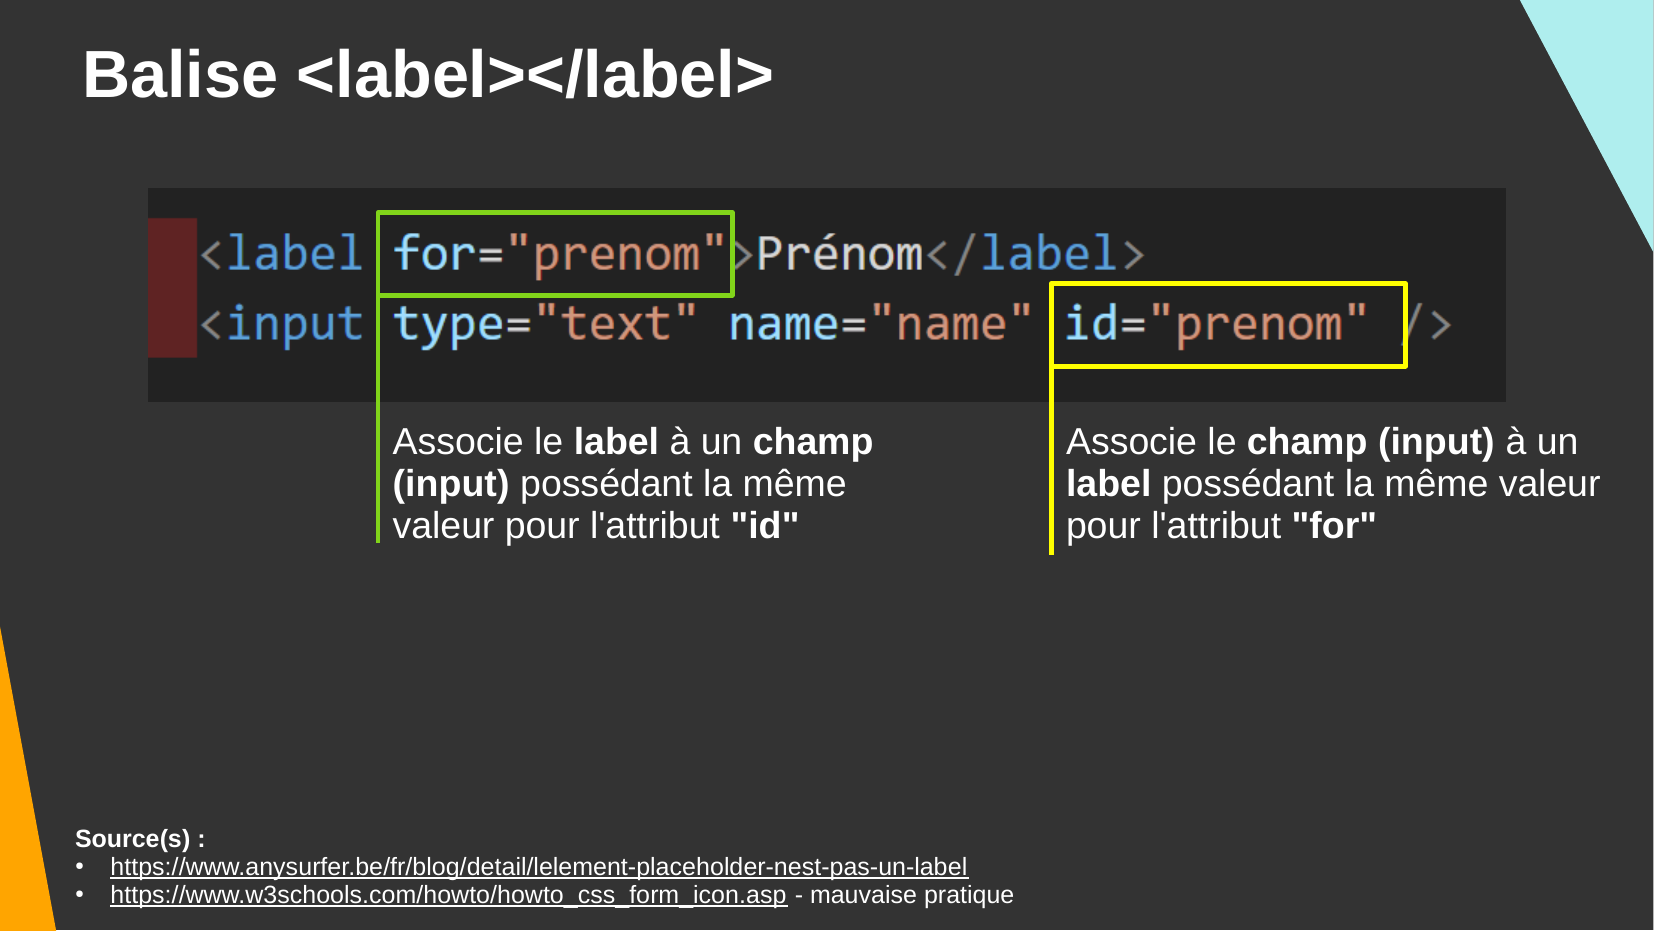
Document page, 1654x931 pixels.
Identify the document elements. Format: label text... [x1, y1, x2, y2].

text_box Source(s) : https://www.anysurfer.be/fr/blog/detail/lelement-placeholder-nest-pas-un-label https://www.w3schools.com/howto/howto_css_form_icon.asp - mauvaise pratique [60, 817, 1546, 922]
text_box [0, 626, 57, 931]
picture [148, 188, 1506, 402]
picture [1054, 286, 1403, 364]
text_box [1519, 0, 1654, 254]
title Balise <label></label> [82, 37, 1571, 114]
text_box Associe le champ (input) à un label possédant la même valeur pour l'attribut "for" [1051, 413, 1619, 591]
picture [380, 215, 730, 293]
text_box Associe le label à un champ (input) possédant la même valeur pour l'attribut "id" [377, 413, 945, 555]
